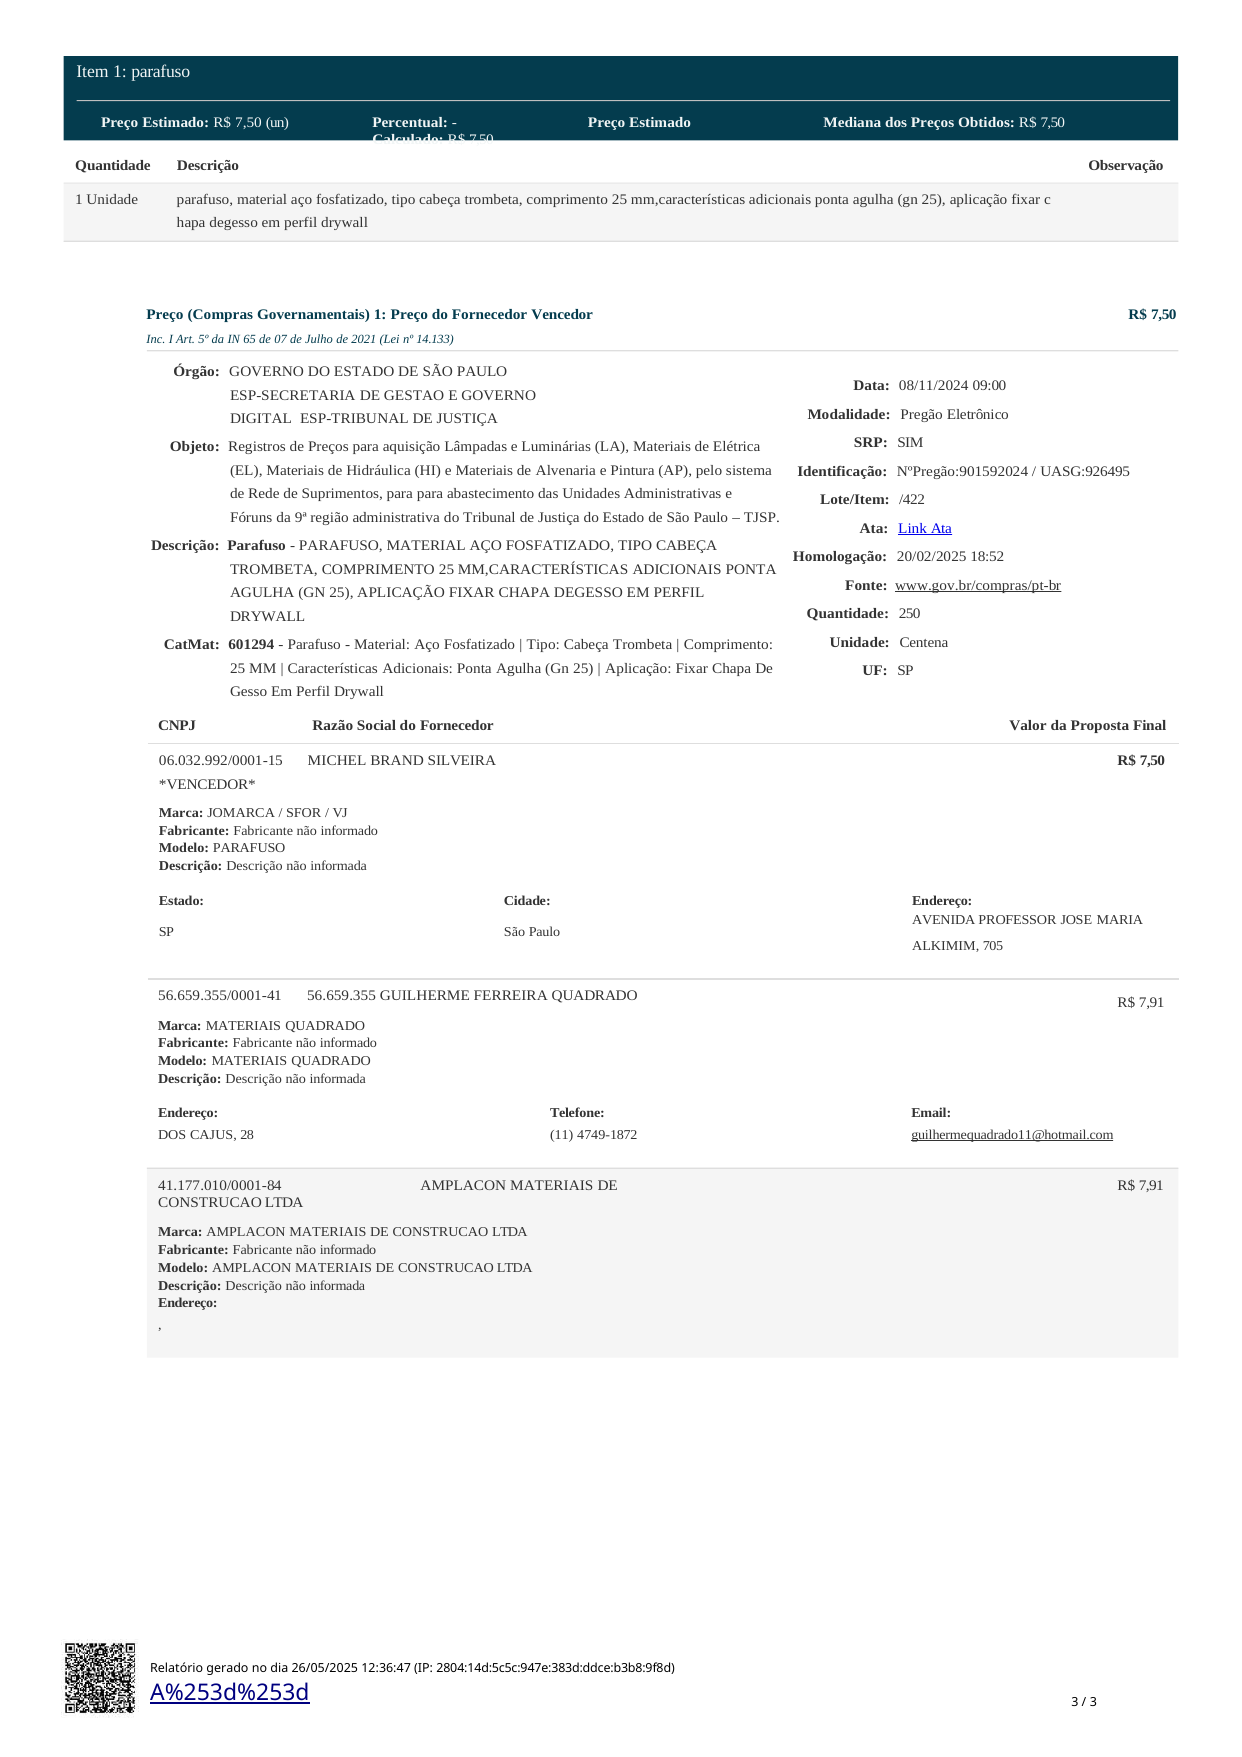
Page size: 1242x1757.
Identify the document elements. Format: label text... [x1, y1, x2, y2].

table_cell Cidade: [500, 883, 732, 911]
text Fonte: www.gov.br/compras/pt-br [845, 576, 1183, 593]
text Marca: MATERIAIS QUADRADO [158, 1017, 644, 1033]
text Preço (Compras Governamentais) 1: Preço do Fornecedor Vencedor R$ 7,50 [146, 306, 1183, 322]
text DRYWALL [230, 608, 780, 624]
table_cell Estado: [148, 883, 500, 911]
text Modalidade: Pregão Eletrônico [784, 406, 1008, 422]
text Inc. I Art. 5º da IN 65 de 07 de Julho de 2021 (Lei nº 14.133) [146, 331, 1183, 346]
table_header 06.032.992/0001-15 MICHEL BRAND SILVEIRA *VENCEDOR* [148, 744, 500, 798]
text TROMBETA, COMPRIMENTO 25 MM,CARACTERÍSTICAS ADICIONAIS PONTA AGULHA (GN 25), APLICAÇÃO FIXAR CHAPA DEGESSO EM PERFIL [230, 561, 780, 601]
table_header [732, 744, 1046, 798]
text ESP-SECRETARIA DE GESTAO E GOVERNO DIGITAL ESP-TRIBUNAL DE JUSTIÇA [230, 386, 600, 427]
text UF: SP [862, 662, 1183, 679]
text Fabricante: Fabricante não informado [158, 1035, 644, 1051]
text Ata: Link Ata [784, 519, 952, 536]
text Identificação: NºPregão:901592024 / UASG:926495 [797, 463, 1183, 479]
text Quantidade Descrição Observação [75, 157, 1183, 174]
table_cell Endereço: [732, 883, 1046, 911]
text Data: 08/11/2024 09:00 [784, 377, 1006, 394]
table_cell [1046, 798, 1179, 883]
text Descrição: Descrição não informada [158, 1071, 644, 1086]
table_header [500, 744, 732, 798]
text 56.659.355/0001-41 56.659.355 GUILHERME FERREIRA QUADRADO [158, 987, 644, 1003]
text Lote/Item: /422 [784, 491, 925, 508]
text Descrição: Parafuso - PARAFUSO, MATERIAL AÇO FOSFATIZADO, TIPO CABEÇA [151, 537, 780, 554]
text Endereço: Telefone: Email: [158, 1105, 1183, 1121]
table_header R$ 7,50 [1046, 744, 1179, 798]
table_cell [732, 798, 1046, 883]
text R$ 7,91 [1117, 993, 1183, 1010]
text Quantidade: 250 [784, 605, 921, 622]
text Objeto: Registros de Preços para aquisição Lâmpadas e Luminárias (LA), Materiais de Elétrica (EL), Materiais de Hidráulica (HI) e Materiais de Alvenaria e Pintura (AP), pelo sistema de Rede de Suprimentos, para para abastecimento das Unidades Administrativas e Fóruns da 9ª região administrativa do Tribunal de Justiça do Estado de São Paulo – TJSP. [169, 438, 780, 525]
text DOS CAJUS, 28 (11) 4749-1872 guilhermequadrado11@hotmail.com [158, 1127, 1183, 1142]
table_cell AVENIDA PROFESSOR JOSE MARIA SP São Paulo ALKIMIM, 705 [148, 911, 1179, 978]
text CatMat: 601294 - Parafuso - Material: Aço Fosfatizado | Tipo: Cabeça Trombeta | Comprimento: 25 MM | Características Adicionais: Ponta Agulha (Gn 25) | Aplicação: Fixar Chapa De Gesso Em Perfil Drywall [164, 636, 773, 700]
text SRP: SIM [853, 434, 1183, 451]
table_cell [500, 798, 732, 883]
table_cell [1046, 883, 1179, 911]
text Modelo: MATERIAIS QUADRADO [158, 1053, 644, 1068]
text CNPJ Razão Social do Fornecedor Valor da Proposta Final [158, 717, 1183, 733]
table_cell Marca: JOMARCA / SFOR / VJ Fabricante: Fabricante não informado Modelo: PARAFUSO Descrição: Descrição não informada [148, 798, 500, 883]
text Homologação: 20/02/2025 18:52 [793, 548, 1183, 565]
text Órgão: GOVERNO DO ESTADO DE SÃO PAULO [173, 363, 780, 379]
text Unidade: Centena [784, 633, 948, 650]
